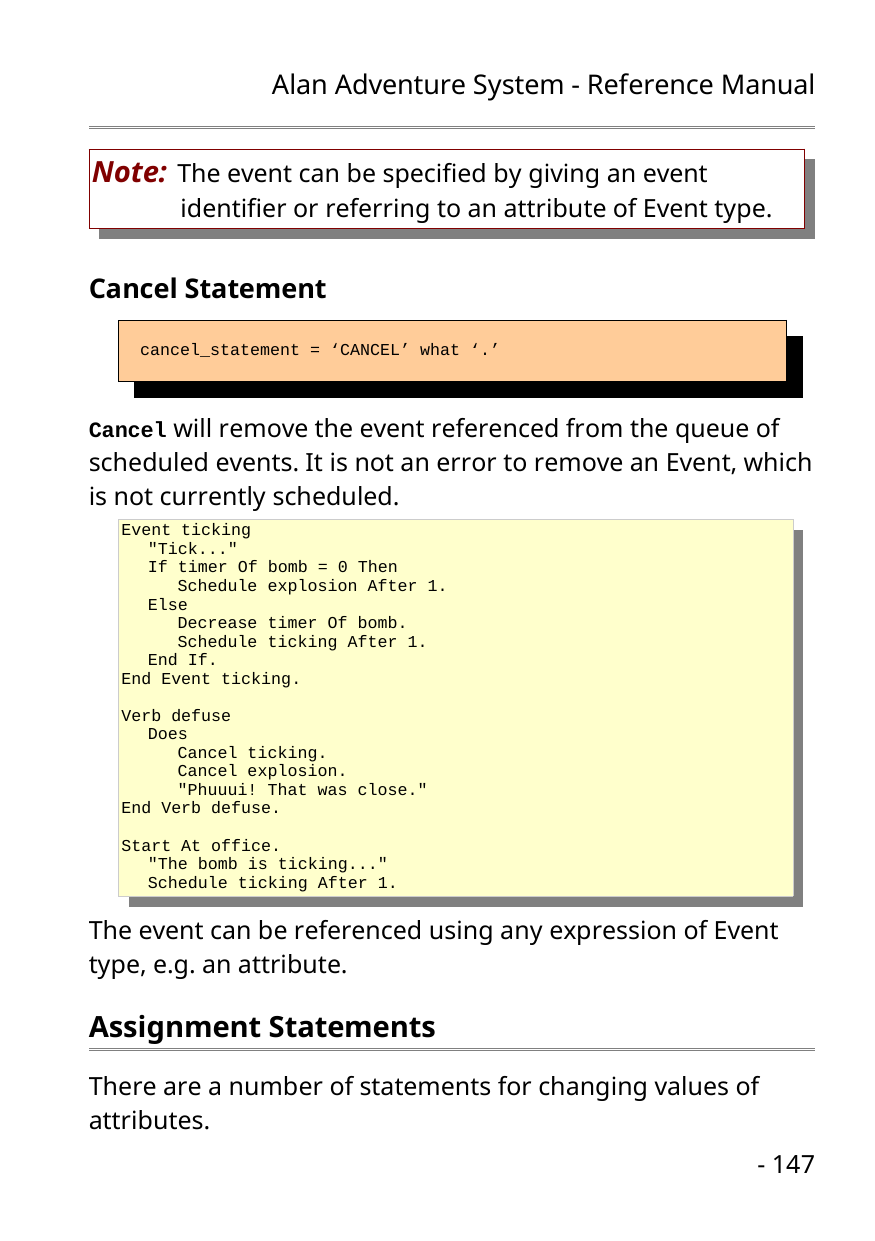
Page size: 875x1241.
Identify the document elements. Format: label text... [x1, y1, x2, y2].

text Cancel will remove the event referenced from the queue of scheduled events. It is not an error to remove an Event, which is not currently scheduled. [88, 411, 815, 513]
list The event can be specified by giving an event identifier or referring to an attribute of Event type. [90, 150, 804, 228]
subtitle Cancel Statement [88, 270, 815, 307]
text The event can be referenced using any expression of Event type, e.g. an attribute. [88, 913, 815, 981]
subtitle Assignment Statements [88, 1006, 815, 1050]
text There are a number of statements for changing values of attributes. [88, 1069, 815, 1137]
text cancel_statement = ‘CANCEL’ what ‘.’ [119, 321, 786, 381]
text Event ticking "Tick..." If timer Of bomb = 0 Then Schedule explosion After 1. Else Decrease timer Of bomb. Schedule ticking After 1. End If. End Event ticking. Verb defuse Does Cancel ticking. Cancel explosion. "Phuuui! That was close." End Verb defuse. Start At office. "The bomb is ticking..." Schedule ticking After 1. [119, 520, 793, 896]
